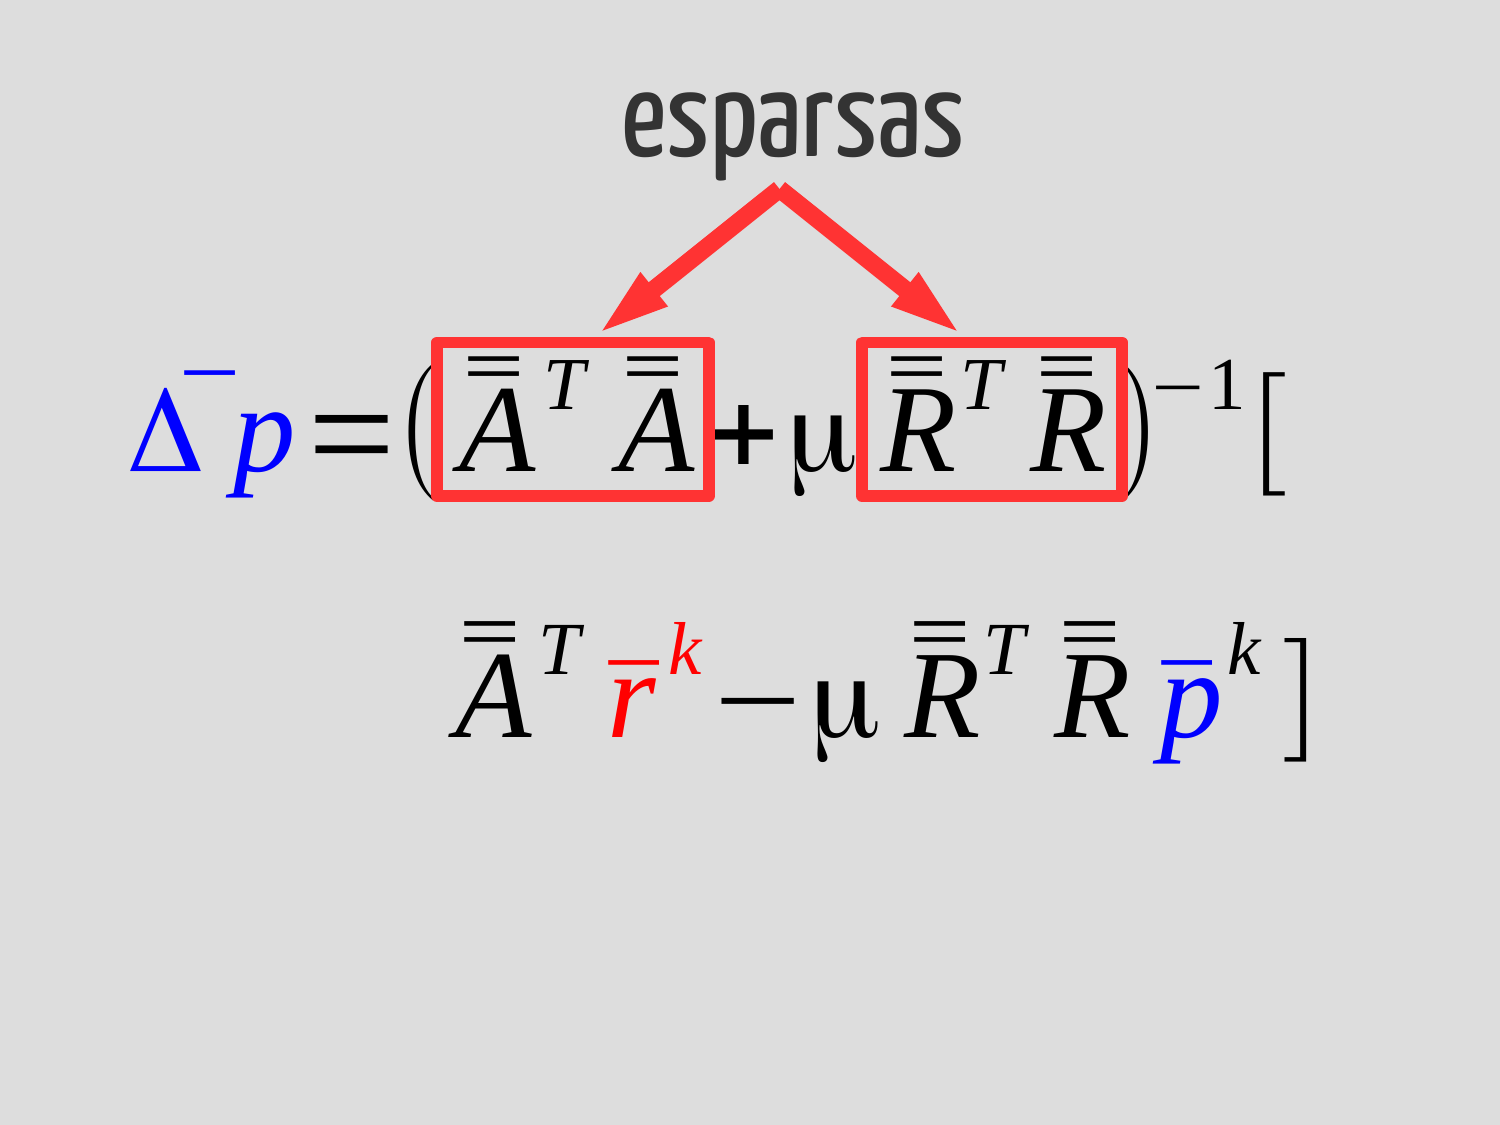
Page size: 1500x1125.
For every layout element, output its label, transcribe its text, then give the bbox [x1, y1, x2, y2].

chart [868, 348, 1116, 490]
chart [118, 342, 1299, 507]
chart [437, 607, 1322, 768]
text_box esparsas [607, 29, 981, 189]
chart [443, 348, 703, 490]
